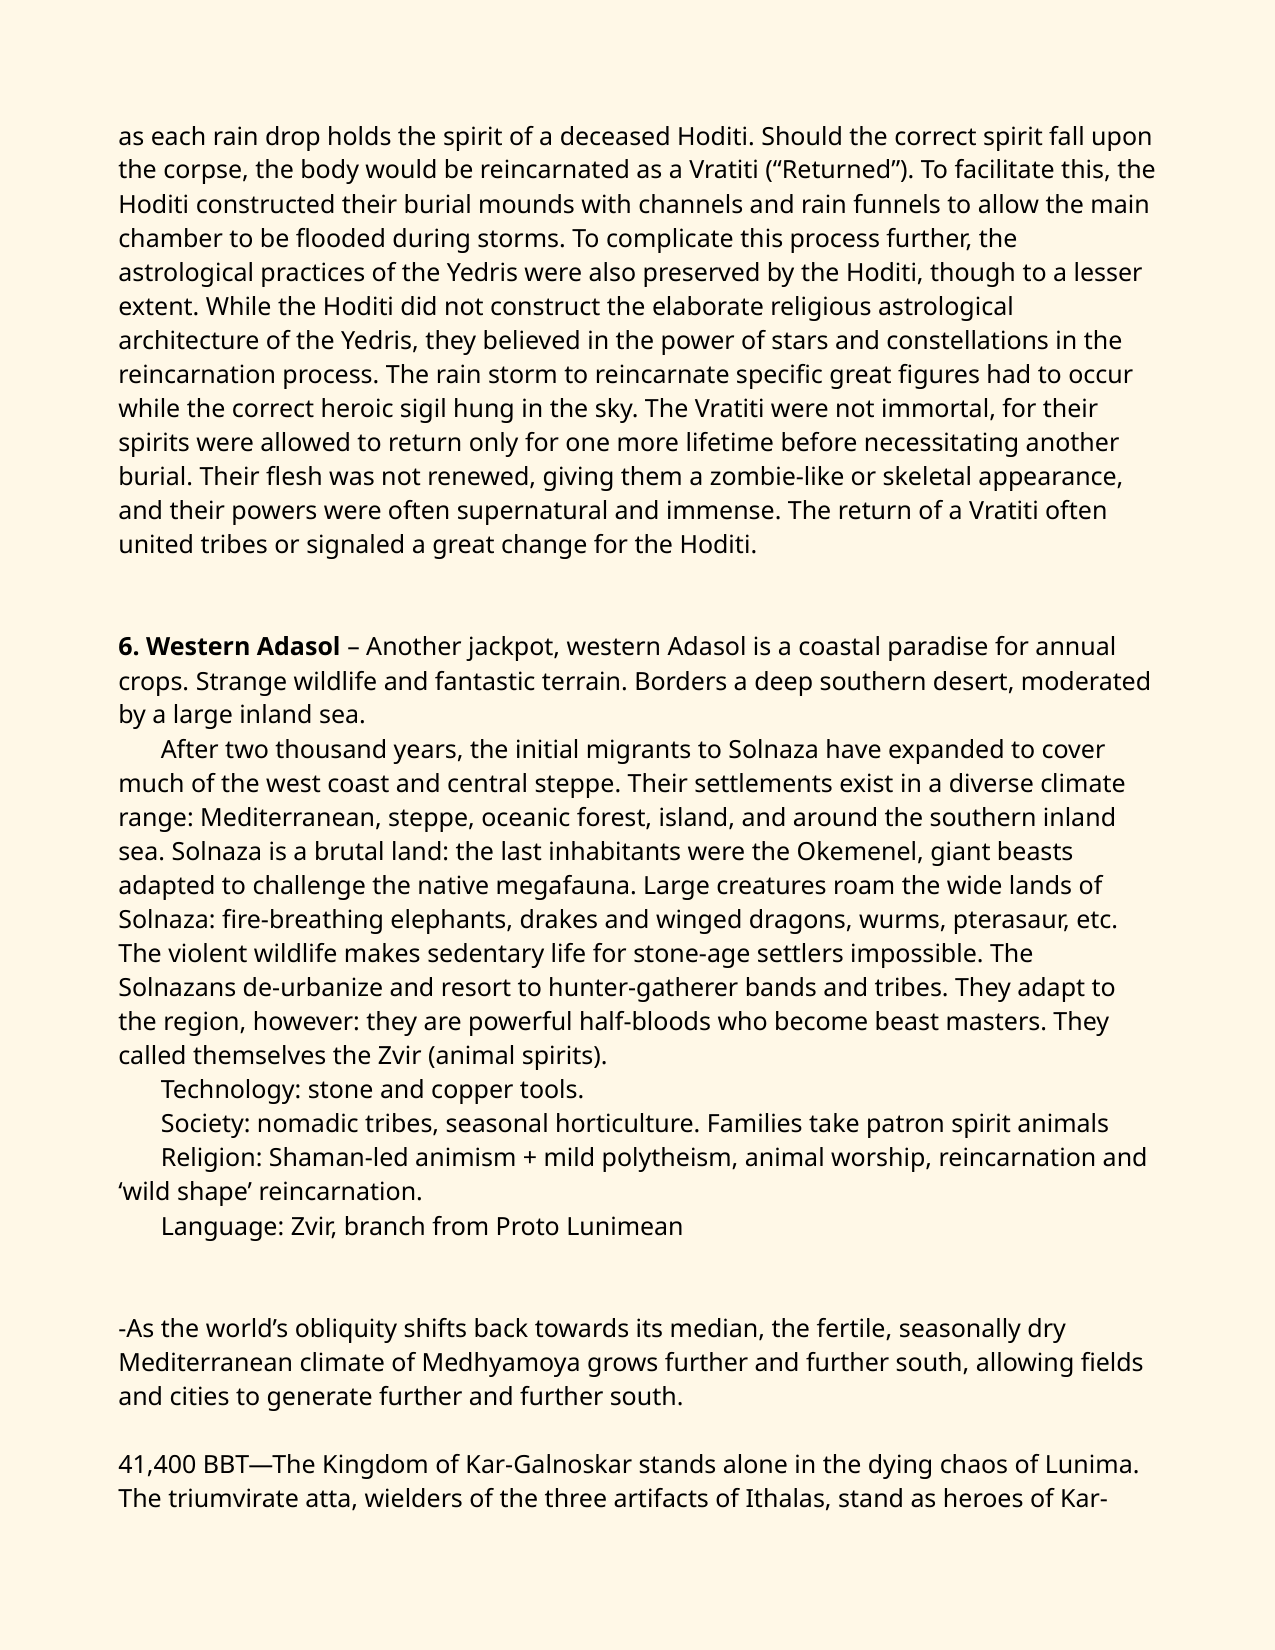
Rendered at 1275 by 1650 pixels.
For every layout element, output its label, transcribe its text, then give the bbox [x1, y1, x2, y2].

text 6. Western Adasol – Another jackpot, western Adasol is a coastal paradise for annual crops. Strange wildlife and fantastic terrain. Borders a deep southern desert, moderated by a large inland sea. [118, 629, 1157, 731]
text After two thousand years, the initial migrants to Solnaza have expanded to cover much of the west coast and central steppe. Their settlements exist in a diverse climate range: Mediterranean, steppe, oceanic forest, island, and around the southern inland sea. Solnaza is a brutal land: the last inhabitants were the Okemenel, giant beasts adapted to challenge the native megafauna. Large creatures roam the wide lands of Solnaza: fire-breathing elephants, drakes and winged dragons, wurms, pterasaur, etc. The violent wildlife makes sedentary life for stone-age settlers impossible. The Solnazans de-urbanize and resort to hunter-gatherer bands and tribes. They adapt to the region, however: they are powerful half-bloods who become beast masters. They called themselves the Zvir (animal spirits). [118, 731, 1157, 1072]
text 41,400 BBT—The Kingdom of Kar-Galnoskar stands alone in the dying chaos of Lunima. The triumvirate atta, wielders of the three artifacts of Ithalas, stand as heroes of Kar- [118, 1447, 1157, 1515]
text Technology: stone and copper tools. [118, 1072, 1157, 1106]
text Religion: Shaman-led animism + mild polytheism, animal worship, reincarnation and ‘wild shape’ reincarnation. [118, 1140, 1157, 1208]
text -As the world’s obliquity shifts back towards its median, the fertile, seasonally dry Mediterranean climate of Medhyamoya grows further and further south, allowing fields and cities to generate further and further south. [118, 1310, 1157, 1412]
text Society: nomadic tribes, seasonal horticulture. Families take patron spirit animals [118, 1106, 1157, 1140]
text as each rain drop holds the spirit of a deceased Hoditi. Should the correct spirit fall upon the corpse, the body would be reincarnated as a Vratiti (“Returned”). To facilitate this, the Hoditi constructed their burial mounds with channels and rain funnels to allow the main chamber to be flooded during storms. To complicate this process further, the astrological practices of the Yedris were also preserved by the Hoditi, though to a lesser extent. While the Hoditi did not construct the elaborate religious astrological architecture of the Yedris, they believed in the power of stars and constellations in the reincarnation process. The rain storm to reincarnate specific great figures had to occur while the correct heroic sigil hung in the sky. The Vratiti were not immortal, for their spirits were allowed to return only for one more lifetime before necessitating another burial. Their flesh was not renewed, giving them a zombie-like or skeletal appearance, and their powers were often supernatural and immense. The return of a Vratiti often united tribes or signaled a great change for the Hoditi. [118, 118, 1157, 561]
text Language: Zvir, branch from Proto Lunimean [118, 1208, 1157, 1242]
